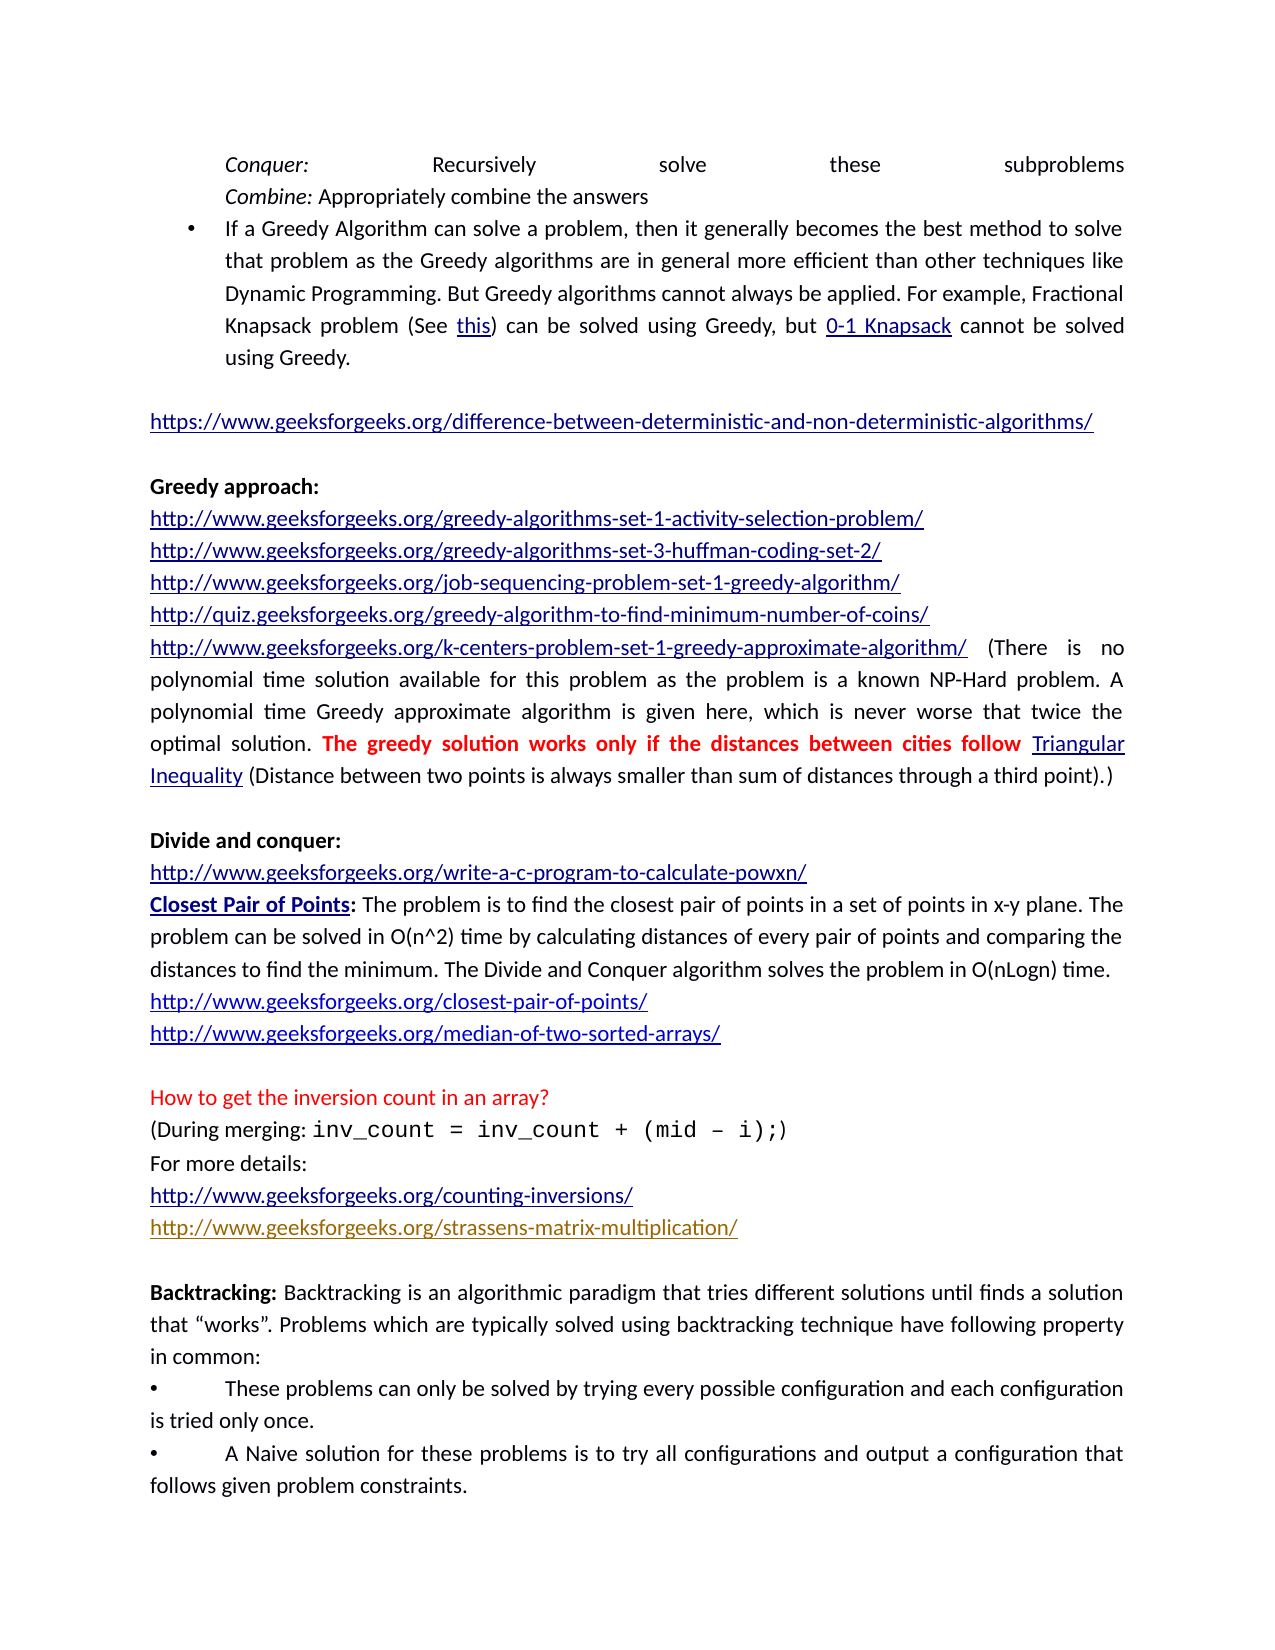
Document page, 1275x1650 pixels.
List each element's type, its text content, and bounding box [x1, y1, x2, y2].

list http://www.geeksforgeeks.org/greedy-algorithms-set-1-activity-selection-problem/ [150, 504, 1125, 532]
list http://www.geeksforgeeks.org/k-centers-problem-set-1-greedy-approximate-algorithm/ (There is no polynomial time solution available for this problem as the problem is a known NP-Hard problem. A polynomial time Greedy approximate algorithm is given here, which is never worse that twice the optimal solution. The greedy solution works only if the distances between cities follow Triangular Inequality (Distance between two points is always smaller than sum of distances through a third point).) [150, 633, 1125, 789]
list Divide and conquer: [150, 826, 1125, 854]
list (During merging: inv_count = inv_count + (mid – i);) [150, 1116, 1125, 1145]
list Closest Pair of Points: The problem is to find the closest pair of points in a set of points in x-y plane. The problem can be solved in O(n^2) time by calculating distances of every pair of points and comparing the distances to find the minimum. The Divide and Conquer algorithm solves the problem in O(nLogn) time. [150, 890, 1125, 983]
list http://www.geeksforgeeks.org/closest-pair-of-points/ [150, 987, 1125, 1015]
list For more details: [150, 1149, 1125, 1177]
list If a Greedy Algorithm can solve a problem, then it generally becomes the best method to solve that problem as the Greedy algorithms are in general more efficient than other techniques like Dynamic Programming. But Greedy algorithms cannot always be applied. For example, Fractional Knapsack problem (See this) can be solved using Greedy, but 0-1 Knapsack cannot be solved using Greedy. [187, 214, 1125, 371]
list Conquer: Recursively solve these subproblems Combine: Appropriately combine the answers [187, 150, 1125, 210]
list A Naive solution for these problems is to try all configurations and output a configuration that follows given problem constraints. [150, 1439, 1125, 1499]
list http://www.geeksforgeeks.org/median-of-two-sorted-arrays/ [150, 1019, 1125, 1047]
list How to get the inversion count in an array? [150, 1083, 1125, 1111]
list http://www.geeksforgeeks.org/counting-inversions/ [150, 1181, 1125, 1209]
list http://www.geeksforgeeks.org/greedy-algorithms-set-3-huffman-coding-set-2/ [150, 536, 1125, 564]
list http://www.geeksforgeeks.org/write-a-c-program-to-calculate-powxn/ [150, 858, 1125, 886]
list https://www.geeksforgeeks.org/difference-between-deterministic-and-non-deterministic-algorithms/ [150, 407, 1125, 436]
list http://www.geeksforgeeks.org/strassens-matrix-multiplication/ [150, 1213, 1125, 1242]
list Backtracking: Backtracking is an algorithmic paradigm that tries different solutions until finds a solution that “works”. Problems which are typically solved using backtracking technique have following property in common: [150, 1278, 1125, 1370]
list http://quiz.geeksforgeeks.org/greedy-algorithm-to-find-minimum-number-of-coins/ [150, 601, 1125, 629]
list Greedy approach: [150, 472, 1125, 500]
list These problems can only be solved by trying every possible configuration and each configuration is tried only once. [150, 1374, 1125, 1435]
list http://www.geeksforgeeks.org/job-sequencing-problem-set-1-greedy-algorithm/ [150, 568, 1125, 596]
